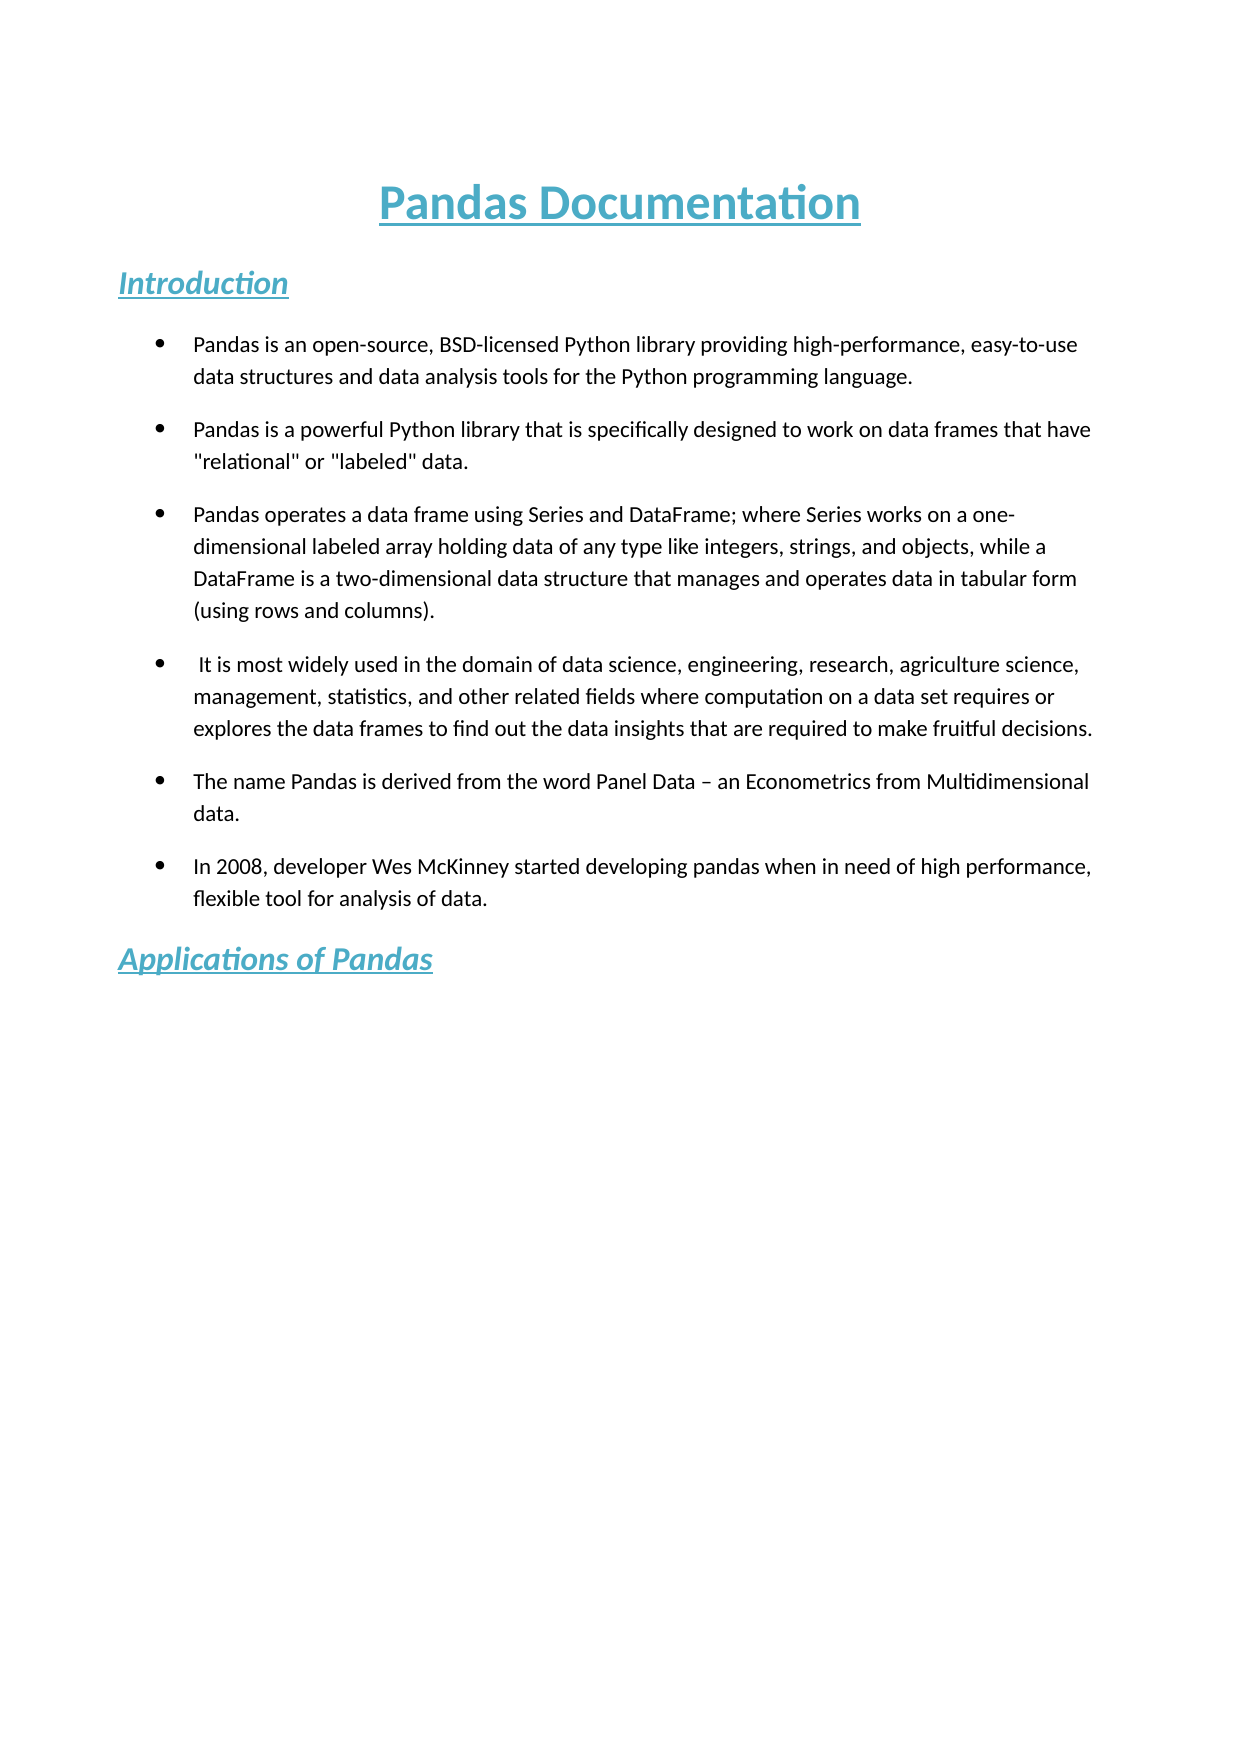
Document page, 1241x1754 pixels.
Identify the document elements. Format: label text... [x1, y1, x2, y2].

list Pandas is a powerful Python library that is specifically designed to work on data frames that have "relational" or "labeled" data. [156, 415, 1122, 475]
list It is most widely used in the domain of data science, engineering, research, agriculture science, management, statistics, and other related fields where computation on a data set requires or explores the data frames to find out the data insights that are required to make fruitful decisions. [156, 650, 1122, 742]
text Applications of Pandas [118, 937, 1122, 978]
text Pandas Documentation [118, 171, 1122, 232]
list Pandas operates a data frame using Series and DataFrame; where Series works on a one-dimensional labeled array holding data of any type like integers, strings, and objects, while a DataFrame is a two-dimensional data structure that manages and operates data in tabular form (using rows and columns). [156, 500, 1122, 625]
list Pandas is an open-source, BSD-licensed Python library providing high-performance, easy-to-use data structures and data analysis tools for the Python programming language. [156, 330, 1122, 390]
text Introduction [118, 262, 1122, 303]
list In 2008, developer Wes McKinney started developing pandas when in need of high performance, flexible tool for analysis of data. [156, 852, 1122, 912]
list The name Pandas is derived from the word Panel Data – an Econometrics from Multidimensional data. [156, 767, 1122, 827]
